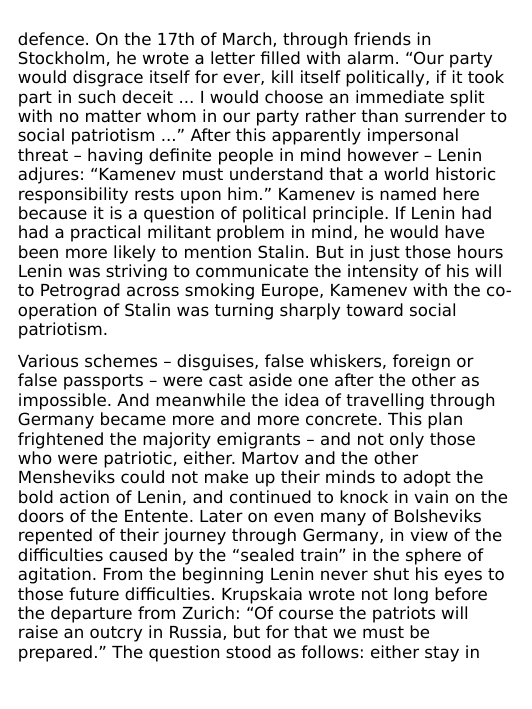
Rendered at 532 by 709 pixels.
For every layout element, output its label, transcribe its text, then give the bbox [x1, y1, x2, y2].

text defence. On the 17th of March, through friends in Stockholm, he wrote a letter filled with alarm. “Our party would disgrace itself for ever, kill itself politically, if it took part in such deceit ... I would choose an immediate split with no matter whom in our party rather than surrender to social patriotism ...” After this apparently impersonal threat – having definite people in mind however – Lenin adjures: “Kamenev must understand that a world historic responsibility rests upon him.” Kamenev is named here because it is a question of political principle. If Lenin had had a practical militant problem in mind, he would have been more likely to mention Stalin. But in just those hours Lenin was striving to communicate the intensity of his will to Petrograd across smoking Europe, Kamenev with the co-operation of Stalin was turning sharply toward social patriotism. [18, 29, 514, 339]
text Various schemes – disguises, false whiskers, foreign or false passports – were cast aside one after the other as impossible. And meanwhile the idea of travelling through Germany became more and more concrete. This plan frightened the majority emigrants – and not only those who were patriotic, either. Martov and the other Mensheviks could not make up their minds to adopt the bold action of Lenin, and continued to knock in vain on the doors of the Entente. Later on even many of Bolsheviks repented of their journey through Germany, in view of the difficulties caused by the “sealed train” in the sphere of agitation. From the beginning Lenin never shut his eyes to those future difficulties. Krupskaia wrote not long before the departure from Zurich: “Of course the patriots will raise an outcry in Russia, but for that we must be prepared.” The question stood as follows: either stay in [18, 352, 514, 662]
